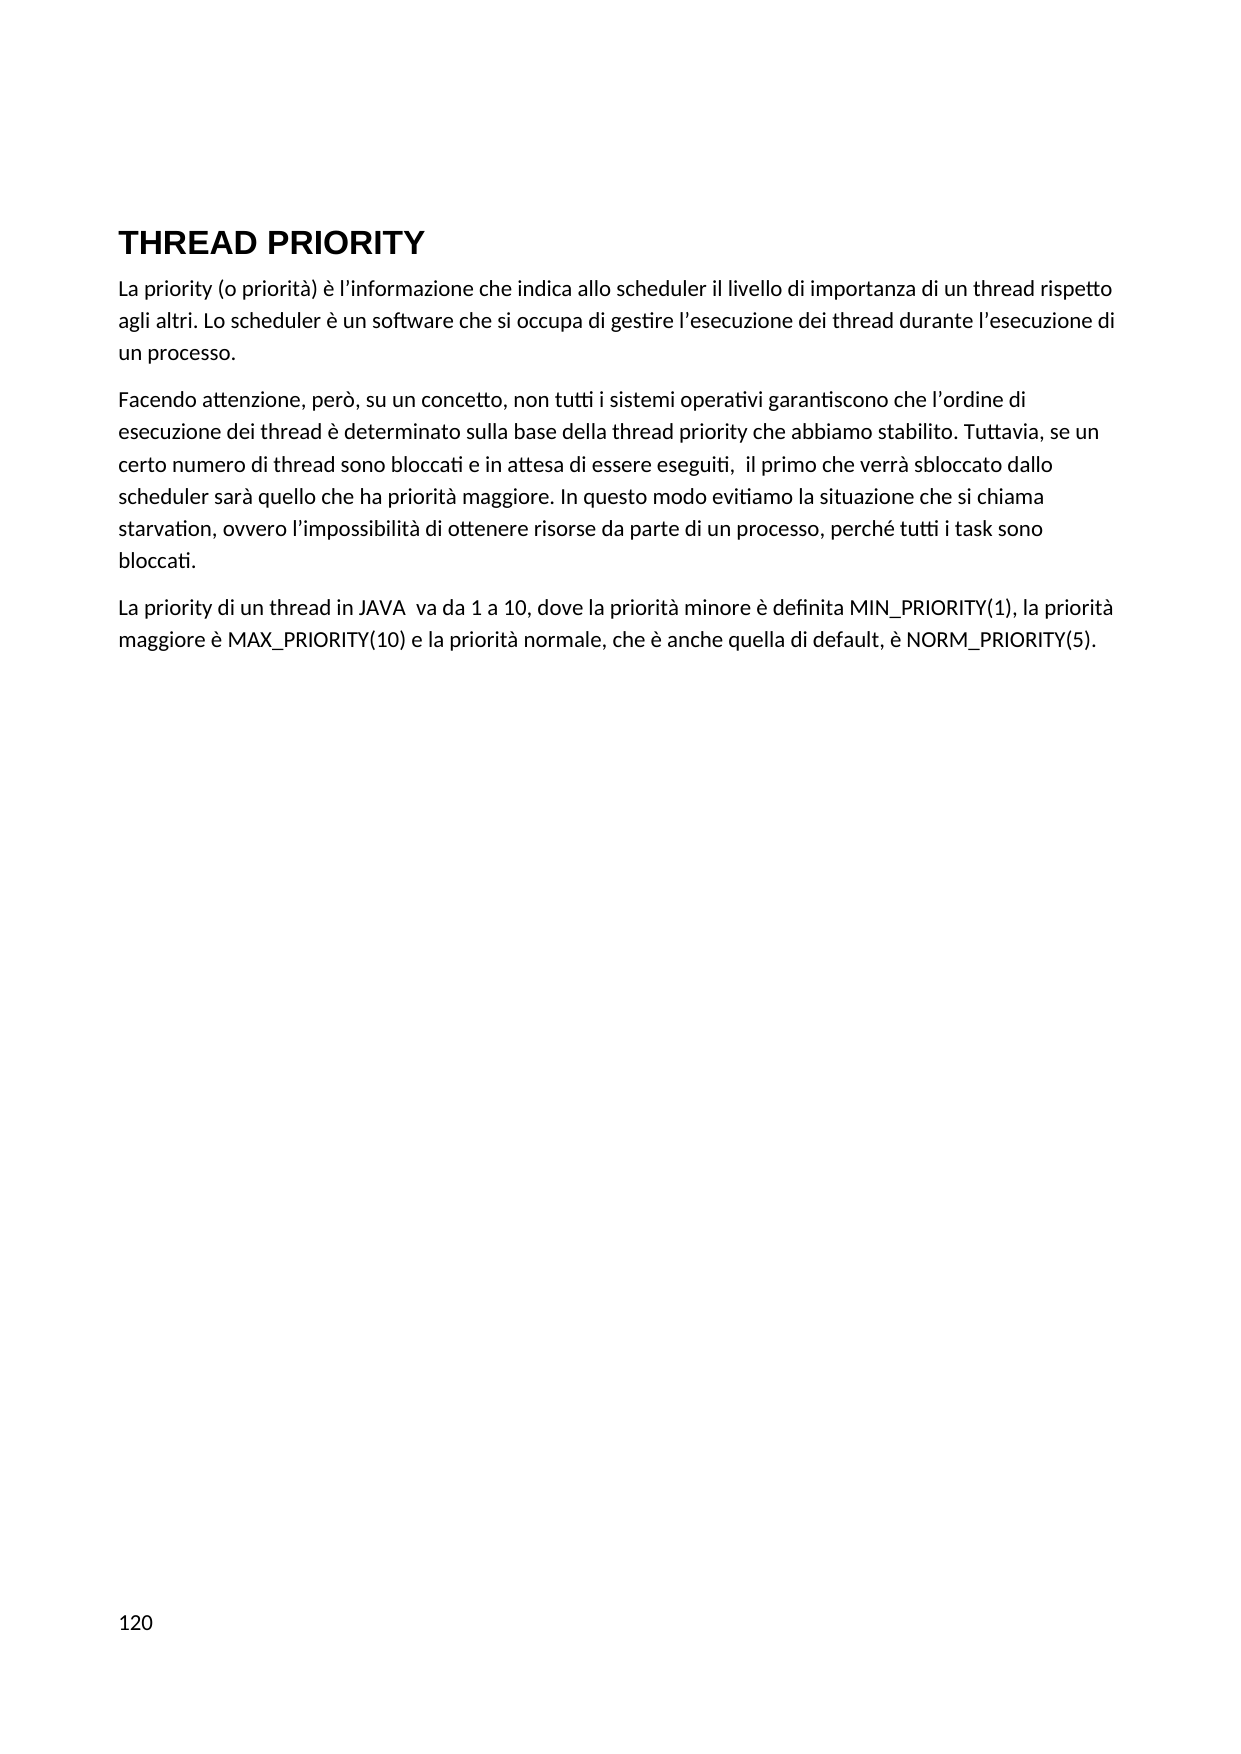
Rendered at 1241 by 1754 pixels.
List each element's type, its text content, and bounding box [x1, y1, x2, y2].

text La priority di un thread in JAVA va da 1 a 10, dove la priorità minore è definita MIN_PRIORITY(1), la priorità maggiore è MAX_PRIORITY(10) e la priorità normale, che è anche quella di default, è NORM_PRIORITY(5). [118, 593, 1122, 653]
text La priority (o priorità) è l’informazione che indica allo scheduler il livello di importanza di un thread rispetto agli altri. Lo scheduler è un software che si occupa di gestire l’esecuzione dei thread durante l’esecuzione di un processo. [118, 274, 1122, 367]
subtitle THREAD PRIORITY [118, 223, 1122, 262]
text Facendo attenzione, però, su un concetto, non tutti i sistemi operativi garantiscono che l’ordine di esecuzione dei thread è determinato sulla base della thread priority che abbiamo stabilito. Tuttavia, se un certo numero di thread sono bloccati e in attesa di essere eseguiti, il primo che verrà sbloccato dallo scheduler sarà quello che ha priorità maggiore. In questo modo evitiamo la situazione che si chiama starvation, ovvero l’impossibilità di ottenere risorse da parte di un processo, perché tutti i task sono bloccati. [118, 385, 1122, 574]
